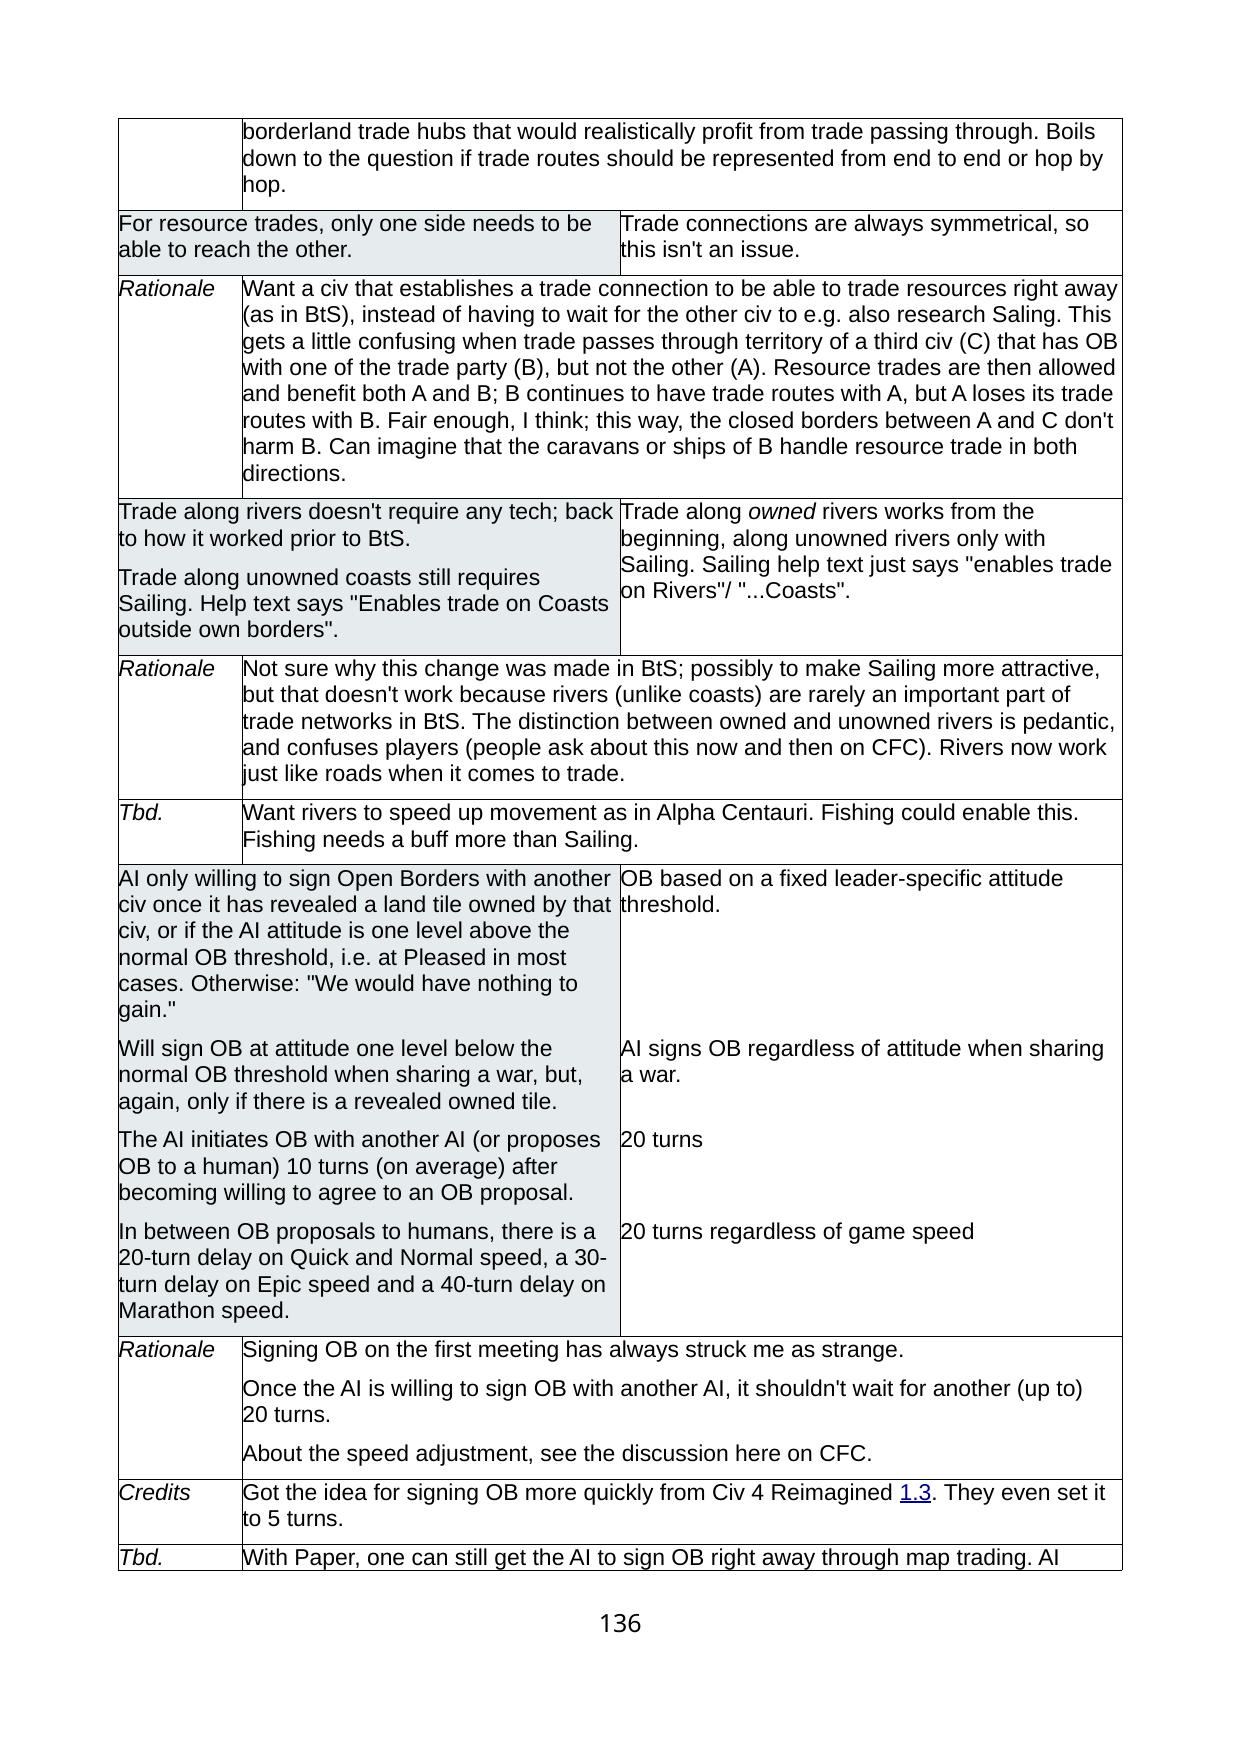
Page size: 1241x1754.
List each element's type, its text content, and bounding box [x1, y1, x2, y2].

table_cell Trade along rivers doesn't require any tech; back to how it worked prior to BtS. Trade along unowned coasts still requires Sailing. Help text says "Enables trade on Coasts outside own borders". [119, 499, 620, 655]
table_cell Not sure why this change was made in BtS; possibly to make Sailing more attractive, but that doesn't work because rivers (unlike coasts) are rarely an important part of trade networks in BtS. The distinction between owned and unowned rivers is pedantic, and confuses players (people ask about this now and then on CFC). Rivers now work just like roads when it comes to trade. [243, 656, 1122, 799]
table_cell Tbd. [119, 1545, 242, 1570]
table_cell Rationale [119, 656, 242, 799]
table_cell For resource trades, only one side needs to be able to reach the other. [119, 211, 620, 275]
table_cell AI only willing to sign Open Borders with another civ once it has revealed a land tile owned by that civ, or if the AI attitude is one level above the normal OB threshold, i.e. at Pleased in most cases. Otherwise: "We would have nothing to gain." Will sign OB at attitude one level below the normal OB threshold when sharing a war, but, again, only if there is a revealed owned tile. The AI initiates OB with another AI (or proposes OB to a human) 10 turns (on average) after becoming willing to agree to an OB proposal. In between OB proposals to humans, there is a 20-turn delay on Quick and Normal speed, a 30-turn delay on Epic speed and a 40-turn delay on Marathon speed. [119, 865, 620, 1336]
table_cell Want rivers to speed up movement as in Alpha Centauri. Fishing could enable this. Fishing needs a buff more than Sailing. [243, 800, 1122, 864]
table_cell [119, 119, 242, 210]
table_cell Trade connections are always symmetrical, so this isn't an issue. [621, 211, 1122, 275]
table_cell Trade along owned rivers works from the beginning, along unowned rivers only with Sailing. Sailing help text just says "enables trade on Rivers"/ "...Coasts". [621, 499, 1122, 655]
table_cell Got the idea for signing OB more quickly from Civ 4 Reimagined 1.3. They even set it to 5 turns. [243, 1480, 1122, 1544]
table_cell borderland trade hubs that would realistically profit from trade passing through. Boils down to the question if trade routes should be represented from end to end or hop by hop. [243, 119, 1122, 210]
table_cell Want a civ that establishes a trade connection to be able to trade resources right away (as in BtS), instead of having to wait for the other civ to e.g. also research Saling. This gets a little confusing when trade passes through territory of a third civ (C) that has OB with one of the trade party (B), but not the other (A). Resource trades are then allowed and benefit both A and B; B continues to have trade routes with A, but A loses its trade routes with B. Fair enough, I think; this way, the closed borders between A and C don't harm B. Can imagine that the caravans or ships of B handle resource trade in both directions. [243, 276, 1122, 498]
table_cell Rationale [119, 1337, 242, 1478]
table_cell Rationale [119, 276, 242, 498]
table_cell Tbd. [119, 800, 242, 864]
table_cell Signing OB on the first meeting has always struck me as strange. Once the AI is willing to sign OB with another AI, it shouldn't wait for another (up to) 20 turns. About the speed adjustment, see the discussion here on CFC. [243, 1337, 1122, 1478]
table_cell Credits [119, 1480, 242, 1544]
table_cell OB based on a fixed leader-specific attitude threshold. AI signs OB regardless of attitude when sharing a war. 20 turns 20 turns regardless of game speed [621, 865, 1122, 1336]
table_cell With Paper, one can still get the AI to sign OB right away through map trading. AI [243, 1545, 1122, 1570]
